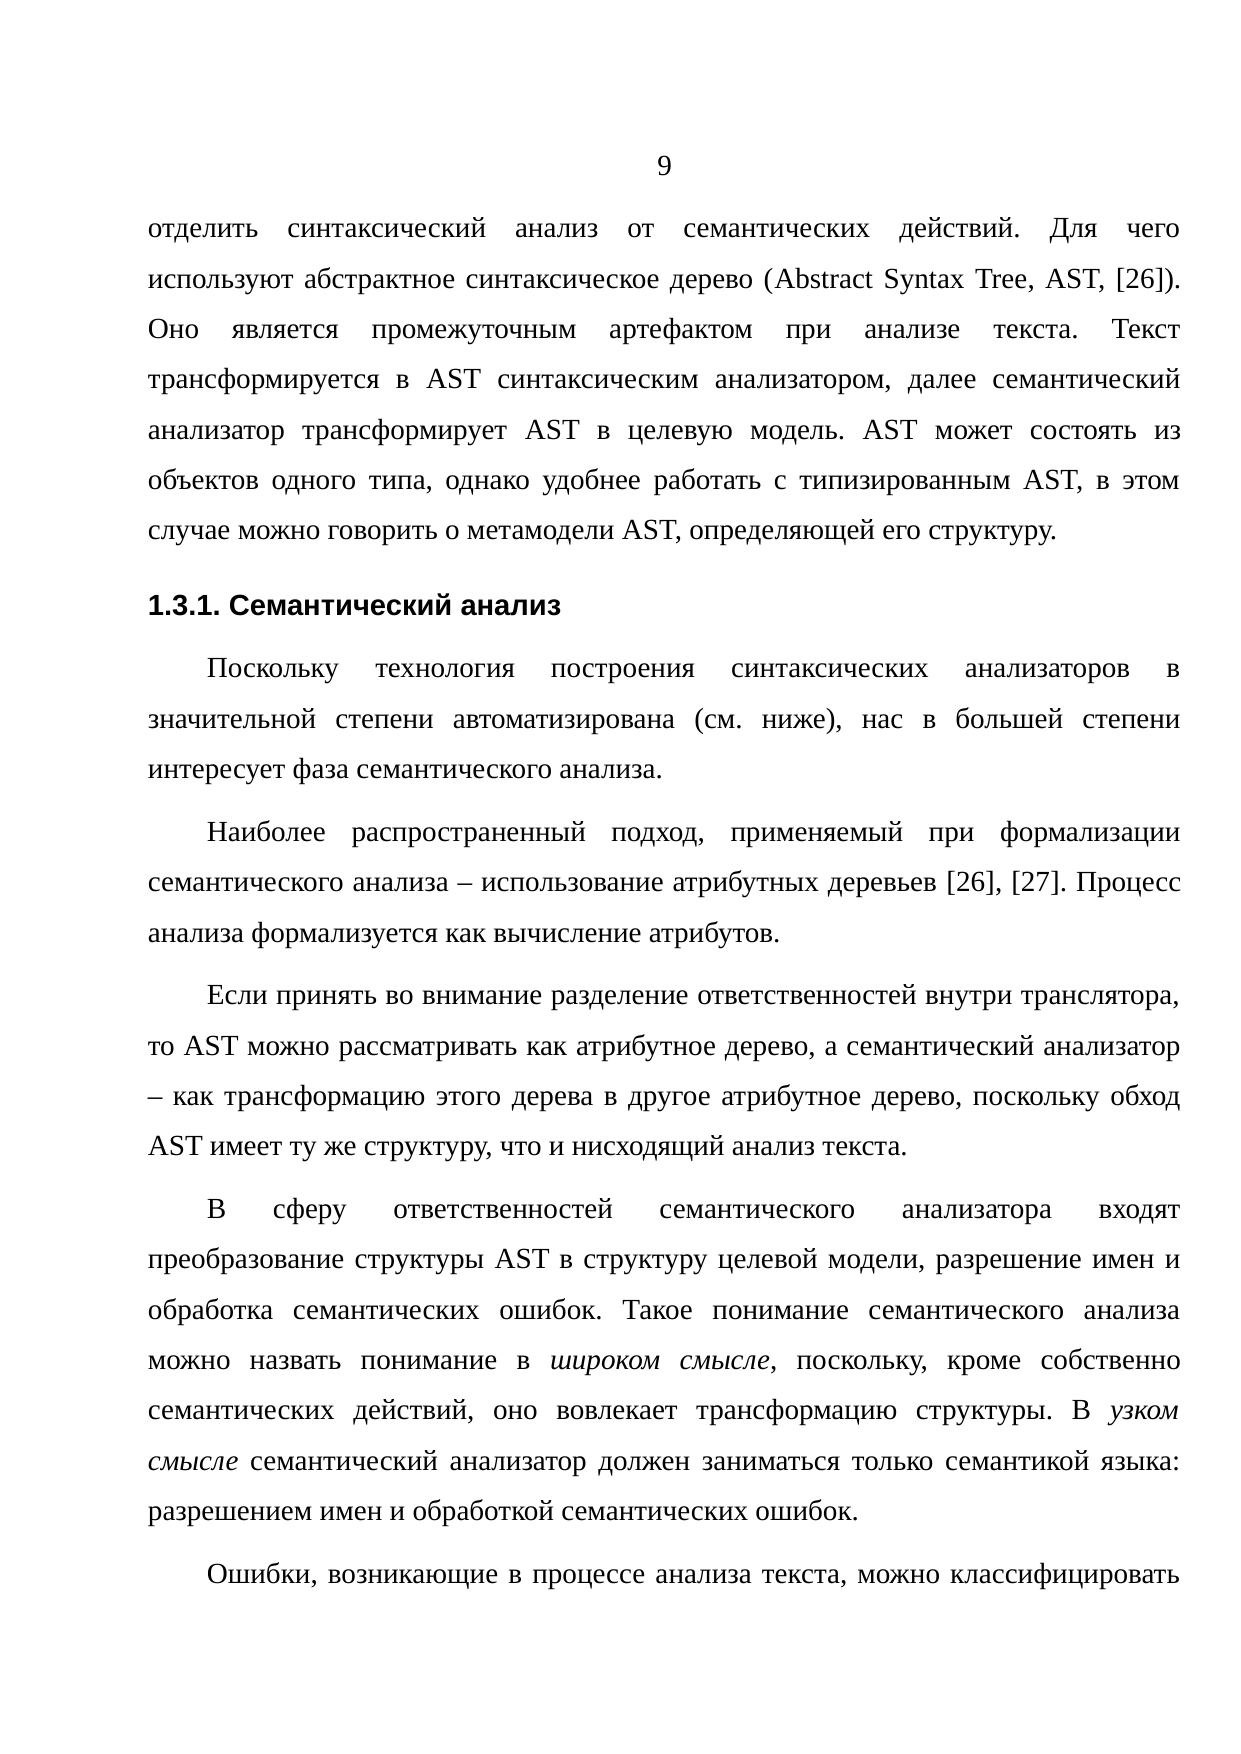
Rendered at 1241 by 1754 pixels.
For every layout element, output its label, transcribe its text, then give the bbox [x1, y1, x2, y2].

text отделить синтаксический анализ от семантических действий. Для чего используют абстрактное синтаксическое дерево (Abstract Syntax Tree, AST, [26]). Оно является промежуточным артефактом при анализе текста. Текст трансформируется в AST синтаксическим анализатором, далее семантический анализатор трансформирует AST в целевую модель. AST может состоять из объектов одного типа, однако удобнее работать с типизированным AST, в этом случае можно говорить о метамодели AST, определяющей его структуру. [148, 211, 1181, 546]
text Если принять во внимание разделение ответственностей внутри транслятора, то AST можно рассматривать как атрибутное дерево, а семантический анализатор – как трансформацию этого дерева в другое атрибутное дерево, поскольку обход AST имеет ту же структуру, что и нисходящий анализ текста. [148, 977, 1181, 1162]
text Ошибки, возникающие в процессе анализа текста, можно классифицировать [148, 1556, 1181, 1589]
text Поскольку технология построения синтаксических анализаторов в значительной степени автоматизирована (см. ниже), нас в большей степени интересует фаза семантического анализа. [148, 651, 1181, 785]
text Наиболее распространенный подход, применяемый при формализации семантического анализа – использование атрибутных деревьев [26], [27]. Процесс анализа формализуется как вычисление атрибутов. [148, 814, 1181, 948]
text В сферу ответственностей семантического анализатора входят преобразование структуры AST в структуру целевой модели, разрешение имен и обработка семантических ошибок. Такое понимание семантического анализа можно назвать понимание в широком смысле, поскольку, кроме собственно семантических действий, оно вовлекает трансформацию структуры. В узком смысле семантический анализатор должен заниматься только семантикой языка: разрешением имен и обработкой семантических ошибок. [148, 1191, 1181, 1527]
subtitle Семантический анализ [148, 588, 1181, 621]
